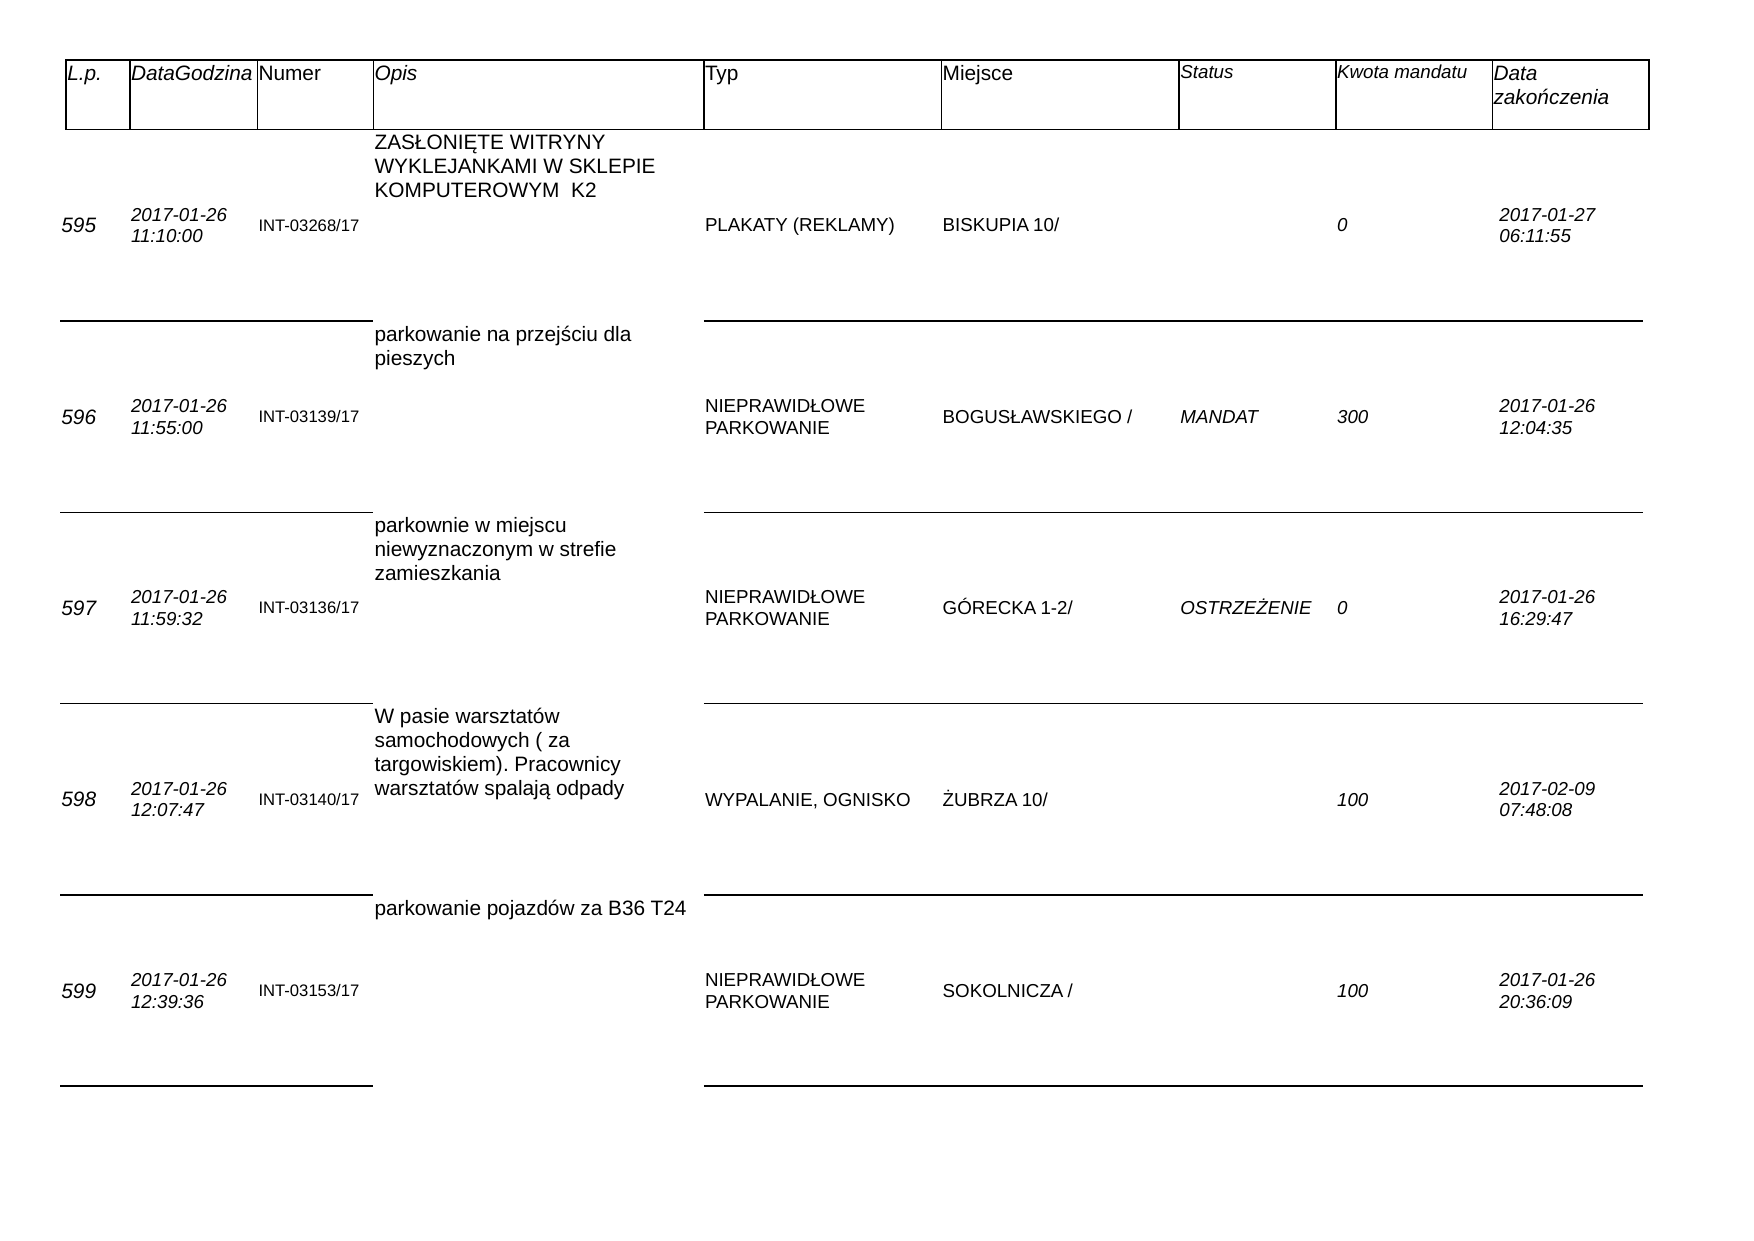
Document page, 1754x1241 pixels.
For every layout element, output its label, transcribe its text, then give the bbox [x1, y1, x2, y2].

table_cell 2017-01-26 16:29:47 [1498, 513, 1643, 703]
table_cell W pasie warsztatów samochodowych ( za targowiskiem). Pracownicy warsztatów spalają odpady [373, 703, 704, 894]
table_cell NIEPRAWIDŁOWE PARKOWANIE [704, 322, 941, 511]
table_cell BOGUSŁAWSKIEGO / [941, 322, 1179, 511]
table_cell [1643, 703, 1649, 894]
table_header Kwota mandatu [1337, 61, 1492, 129]
table_cell [1643, 894, 1649, 1085]
table_cell 597 [60, 513, 130, 703]
table_header Data zakończenia [1493, 61, 1648, 129]
table_cell [1643, 130, 1649, 320]
table_cell INT-03268/17 [257, 130, 373, 320]
table_cell parkownie w miejscu niewyznaczonym w strefie zamieszkania [373, 511, 704, 703]
table_cell 2017-01-26 12:39:36 [130, 896, 257, 1085]
table_cell NIEPRAWIDŁOWE PARKOWANIE [704, 513, 941, 703]
table_cell OSTRZEŻENIE [1179, 513, 1336, 703]
table_cell ZASŁONIĘTE WITRYNY WYKLEJANKAMI W SKLEPIE KOMPUTEROWYM K2 [373, 130, 704, 320]
table_cell 2017-01-26 20:36:09 [1498, 896, 1643, 1085]
table_header [60, 59, 65, 129]
table_cell 100 [1336, 704, 1498, 894]
table_cell 0 [1336, 513, 1498, 703]
table_cell 100 [1336, 896, 1498, 1085]
table_cell 2017-01-26 12:07:47 [130, 704, 257, 894]
table_cell INT-03139/17 [257, 322, 373, 511]
table_cell [1643, 511, 1649, 703]
table_cell 599 [60, 896, 130, 1085]
table_cell 2017-01-27 06:11:55 [1498, 130, 1643, 320]
table_cell 300 [1336, 322, 1498, 511]
table_header Typ [705, 61, 941, 129]
table_cell PLAKATY (REKLAMY) [704, 130, 941, 320]
table_cell 2017-01-26 12:04:35 [1498, 322, 1643, 511]
table_cell 2017-01-26 11:55:00 [130, 322, 257, 511]
table_header L.p. [67, 61, 129, 129]
table_cell 2017-02-09 07:48:08 [1498, 704, 1643, 894]
table_cell 2017-01-26 11:10:00 [130, 130, 257, 320]
table_cell INT-03153/17 [257, 896, 373, 1085]
table_cell MANDAT [1179, 322, 1336, 511]
table_cell 598 [60, 704, 130, 894]
table_header Opis [374, 61, 703, 129]
table_cell 0 [1336, 130, 1498, 320]
table_cell [1179, 704, 1336, 894]
table_cell parkowanie na przejściu dla pieszych [373, 320, 704, 511]
table_header DataGodzina [131, 61, 257, 129]
table_cell WYPALANIE, OGNISKO [704, 704, 941, 894]
table_cell 595 [60, 129, 130, 320]
table_cell ŻUBRZA 10/ [941, 704, 1179, 894]
table_cell [1643, 320, 1649, 511]
table_cell 596 [60, 322, 130, 511]
table_cell INT-03140/17 [257, 704, 373, 894]
table_cell parkowanie pojazdów za B36 T24 [373, 894, 704, 1085]
table_cell INT-03136/17 [257, 513, 373, 703]
table_cell GÓRECKA 1-2/ [941, 513, 1179, 703]
table_cell [1179, 896, 1336, 1085]
table_cell BISKUPIA 10/ [941, 130, 1179, 320]
table_cell [1179, 130, 1336, 320]
table_cell 2017-01-26 11:59:32 [130, 513, 257, 703]
table_cell SOKOLNICZA / [941, 896, 1179, 1085]
table_header Numer [258, 61, 373, 129]
table_cell NIEPRAWIDŁOWE PARKOWANIE [704, 896, 941, 1085]
table_header Status [1180, 61, 1335, 129]
table_header Miejsce [942, 61, 1178, 129]
